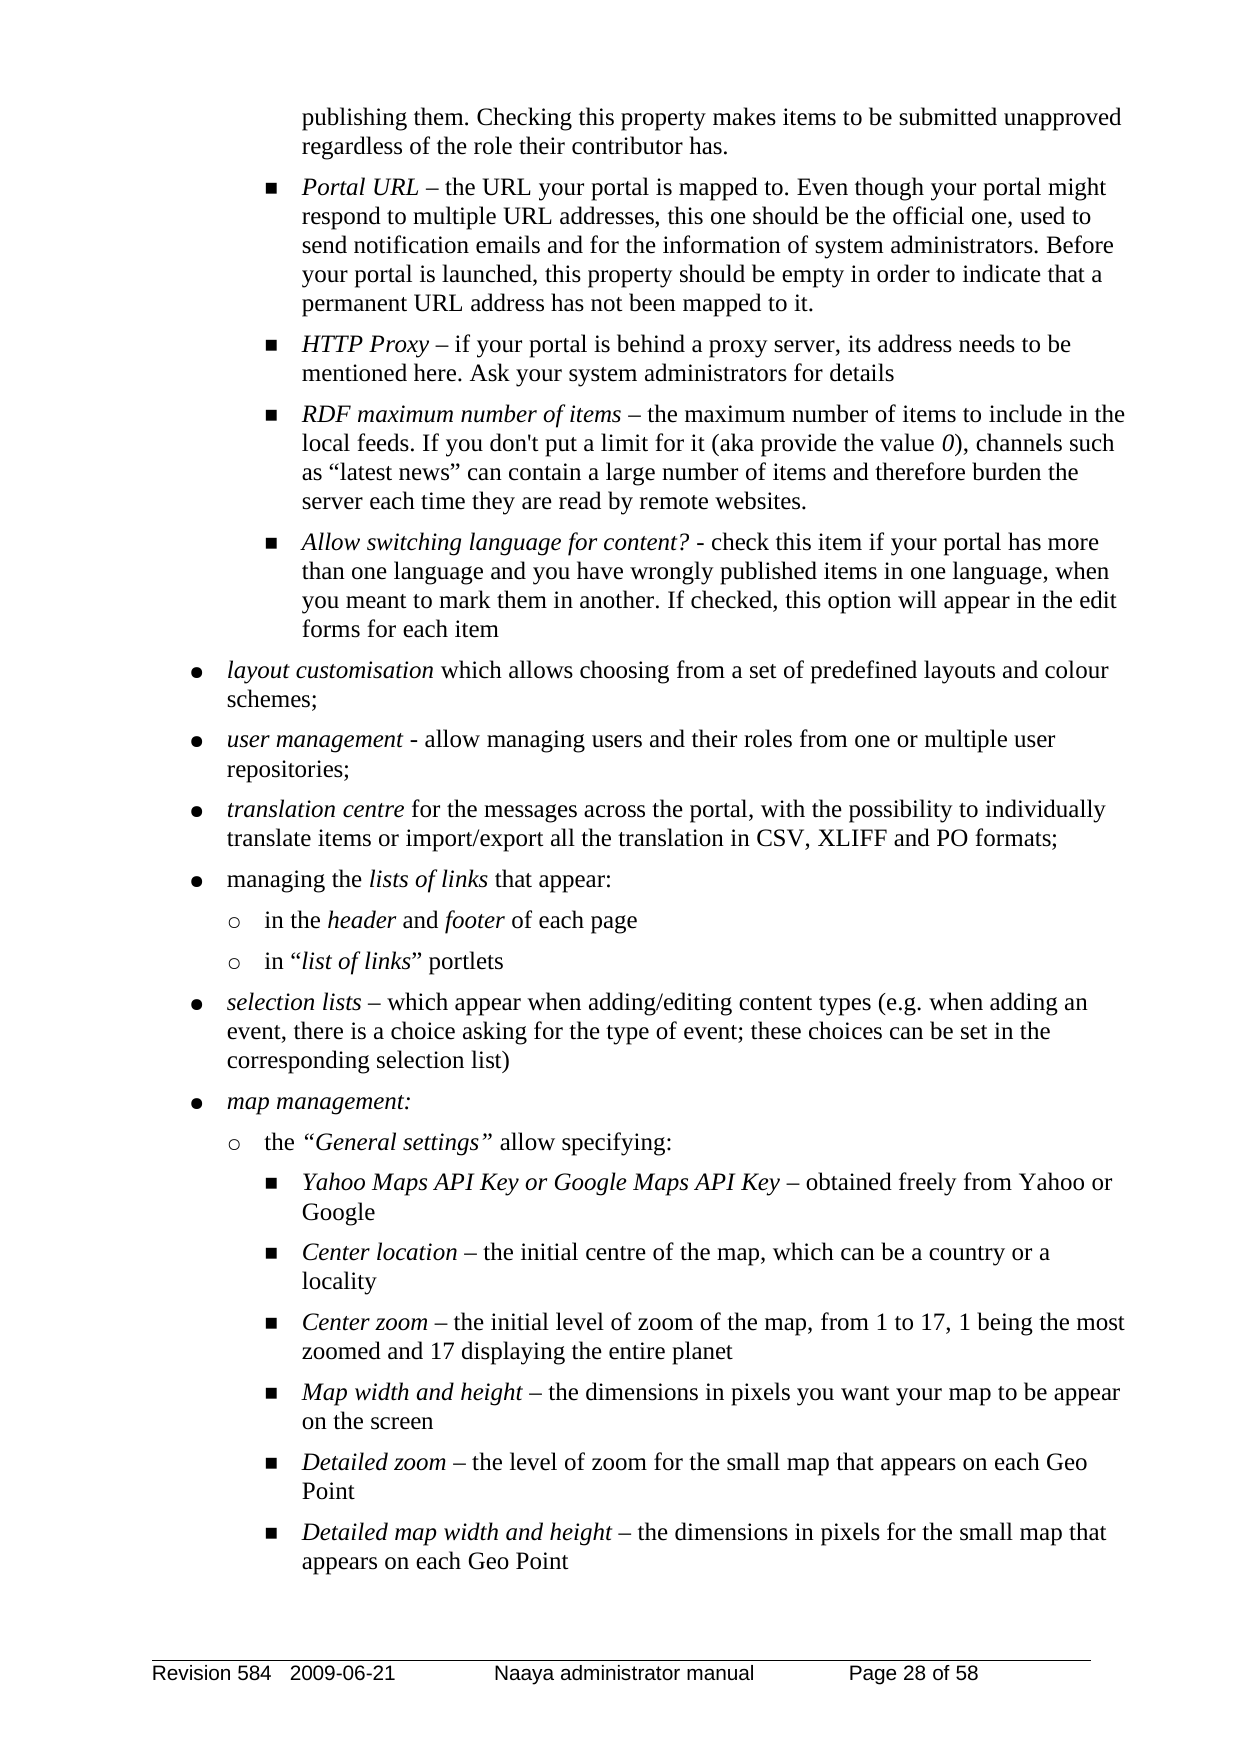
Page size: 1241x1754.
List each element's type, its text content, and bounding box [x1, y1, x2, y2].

list translation centre for the messages across the portal, with the possibility to individually translate items or import/export all the translation in CSV, XLIFF and PO formats; [189, 794, 1128, 852]
list user management - allow managing users and their roles from one or multiple user repositories; [189, 724, 1128, 782]
list Detailed map width and height – the dimensions in pixels for the small map that appears on each Geo Point [264, 1517, 1128, 1575]
list Allow switching language for content? - check this item if your portal has more than one language and you have wrongly published items in one language, when you meant to mark them in another. If checked, this option will appear in the edit forms for each item [264, 526, 1128, 643]
list map management: [189, 1086, 1128, 1115]
list in the header and footer of each page [227, 905, 1128, 934]
list Map width and height – the dimensions in pixels you want your map to be appear on the screen [264, 1377, 1128, 1435]
list Center location – the initial centre of the map, which can be a country or a locality [264, 1237, 1128, 1295]
list managing the lists of links that appear: [189, 864, 1128, 893]
list Yahoo Maps API Key or Google Maps API Key – obtained freely from Yahoo or Google [264, 1167, 1128, 1225]
list selection lists – which appear when adding/editing content types (e.g. when adding an event, there is a choice asking for the type of event; these choices can be set in the corresponding selection list) [189, 987, 1128, 1074]
list the “General settings” allow specifying: [227, 1126, 1128, 1156]
list Detailed zoom – the level of zoom for the small map that appears on each Geo Point [264, 1447, 1128, 1505]
list in “list of links” portlets [227, 946, 1128, 975]
list HTTP Proxy – if your portal is behind a proxy server, its address needs to be mentioned here. Ask your system administrators for details [264, 328, 1128, 387]
list Portal URL – the URL your portal is mapped to. Even though your portal might respond to multiple URL addresses, this one should be the official one, used to send notification emails and for the information of system administrators. Before your portal is launched, this property should be empty in order to indicate that a permanent URL address has not been mapped to it. [264, 171, 1128, 317]
list RDF maximum number of items – the maximum number of items to include in the local feeds. If you don't put a limit for it (aka provide the value 0), channels such as “latest news” can contain a large number of items and therefore burden the server each time they are read by remote websites. [264, 398, 1128, 515]
list publishing them. Checking this property makes items to be submitted unapproved regardless of the role their contributor has. [264, 102, 1128, 160]
list Center zoom – the initial level of zoom of the map, from 1 to 17, 1 being the most zoomed and 17 displaying the entire planet [264, 1307, 1128, 1365]
list layout customisation which allows choosing from a set of predefined layouts and colour schemes; [189, 654, 1128, 713]
